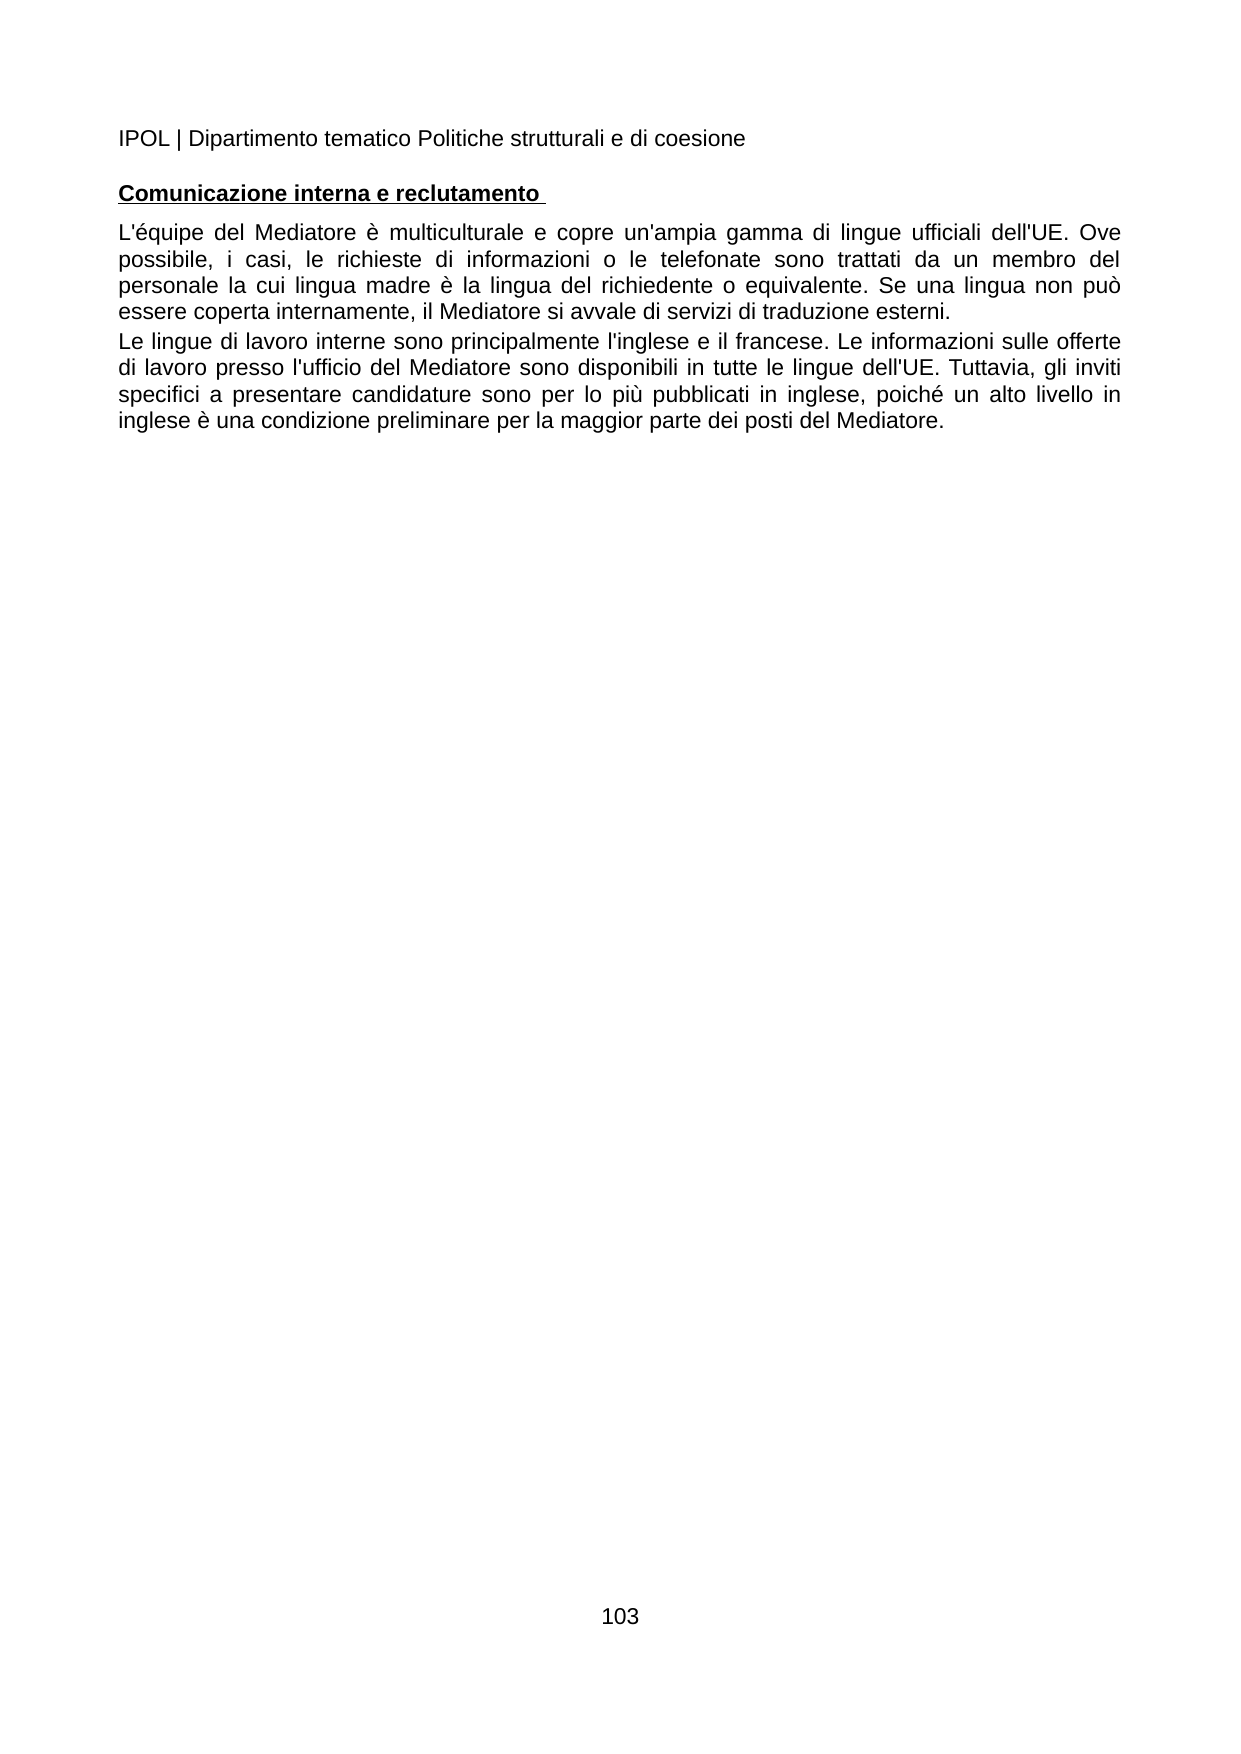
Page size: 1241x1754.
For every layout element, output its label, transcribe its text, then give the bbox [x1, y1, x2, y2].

text L'équipe del Mediatore è multiculturale e copre un'ampia gamma di lingue ufficiali dell'UE. Ove possibile, i casi, le richieste di informazioni o le telefonate sono trattati da un membro del personale la cui lingua madre è la lingua del richiedente o equivalente. Se una lingua non può essere coperta internamente, il Mediatore si avvale di servizi di traduzione esterni. [118, 219, 1122, 325]
subtitle Comunicazione interna e reclutamento [118, 180, 1122, 207]
text Le lingue di lavoro interne sono principalmente l'inglese e il francese. Le informazioni sulle offerte di lavoro presso l'ufficio del Mediatore sono disponibili in tutte le lingue dell'UE. Tuttavia, gli inviti specifici a presentare candidature sono per lo più pubblicati in inglese, poiché un alto livello in inglese è una condizione preliminare per la maggior parte dei posti del Mediatore. [118, 328, 1122, 433]
